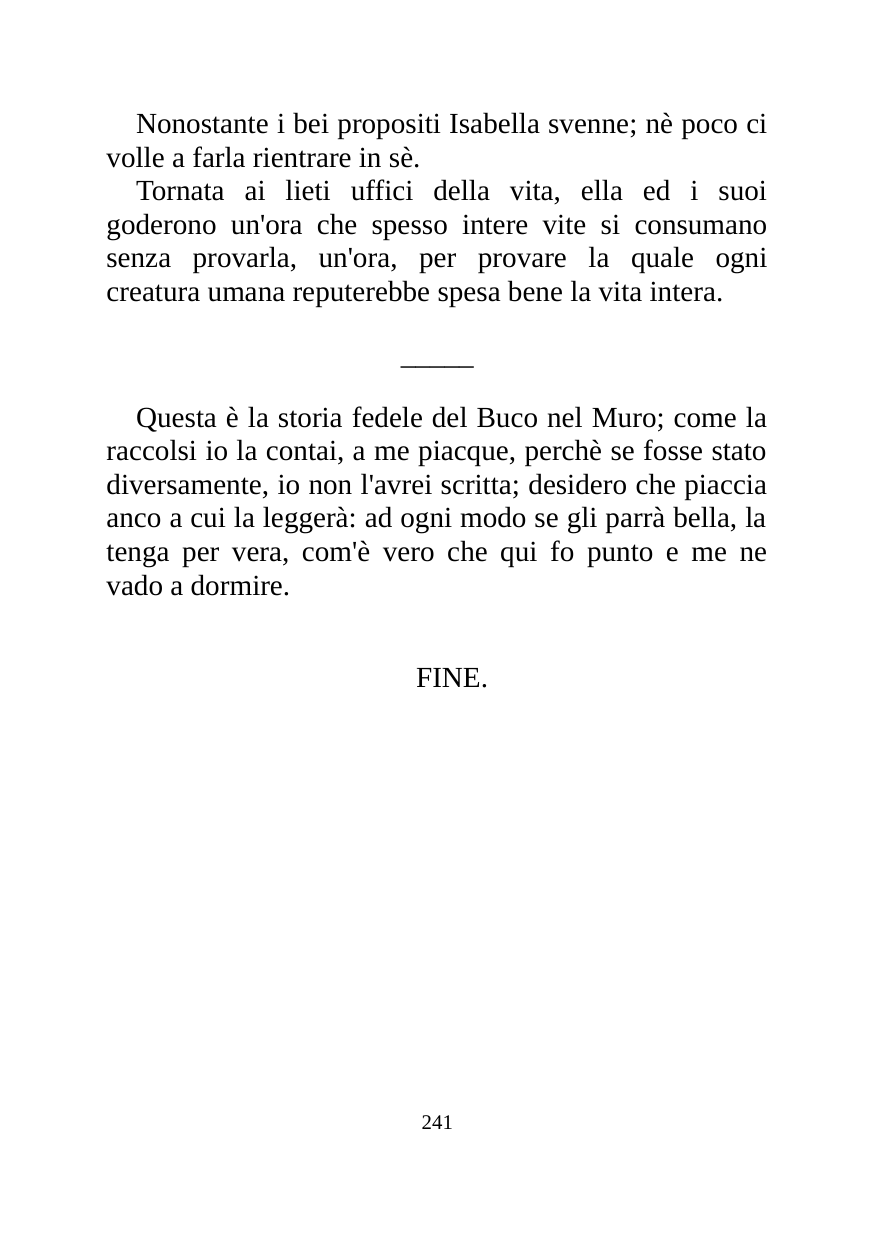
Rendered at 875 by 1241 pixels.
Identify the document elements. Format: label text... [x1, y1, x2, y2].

text FINE. [106, 660, 768, 694]
text Nonostante i bei propositi Isabella svenne; nè poco ci volle a farla rientrare in sè. [106, 106, 768, 173]
text Questa è la storia fedele del Buco nel Muro; come la raccolsi io la contai, a me piacque, perchè se fosse stato diversamente, io non l'avrei scritta; desidero che piaccia anco a cui la leggerà: ad ogni modo se gli parrà bella, la tenga per vera, com'è vero che qui fo punto e me ne vado a dormire. [106, 400, 768, 601]
text Tornata ai lieti uffici della vita, ella ed i suoi goderono un'ora che spesso intere vite si consumano senza provarla, un'ora, per provare la quale ogni creatura umana reputerebbe spesa bene la vita intera. [106, 173, 768, 307]
text _____ [106, 337, 768, 371]
